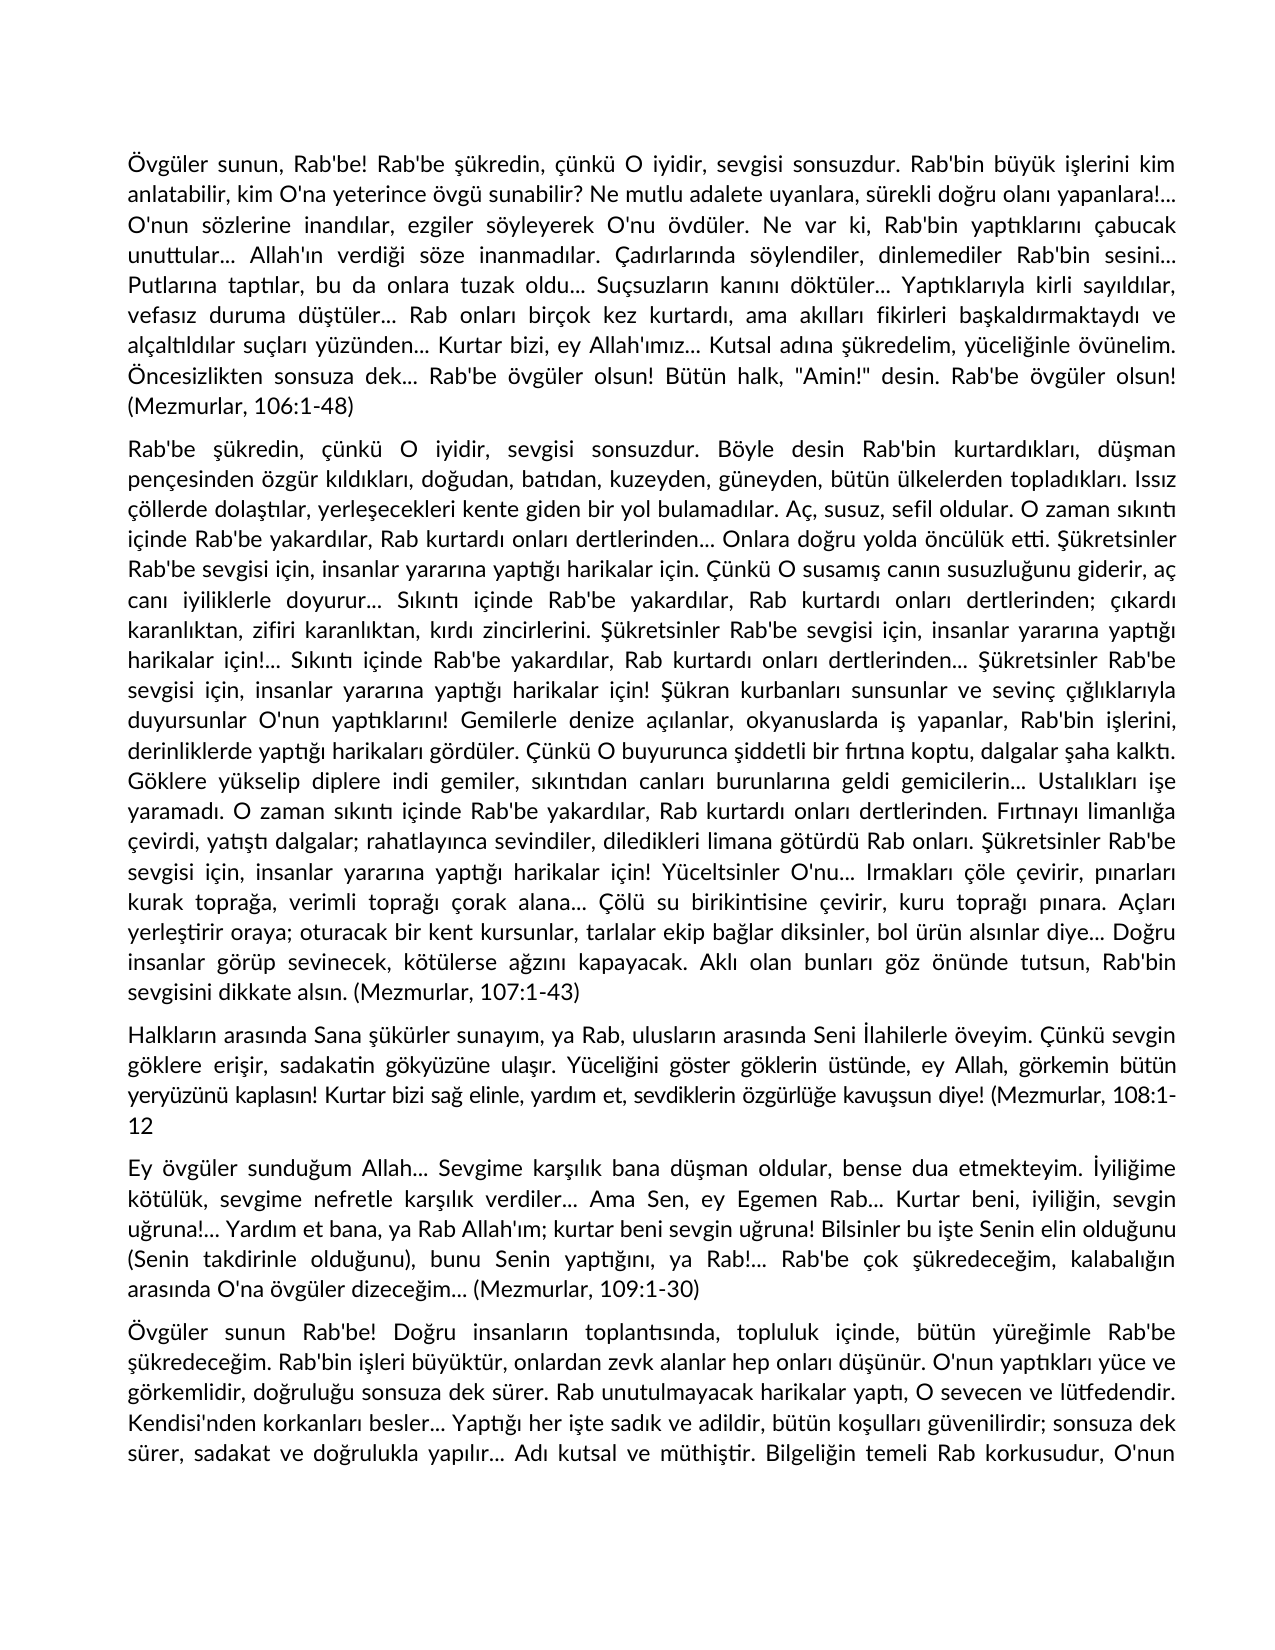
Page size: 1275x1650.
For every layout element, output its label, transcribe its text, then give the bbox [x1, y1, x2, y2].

text Övgüler sunun Rab'be! Doğru insanların toplantısında, topluluk içinde, bütün yüreğimle Rab'be şükredeceğim. Rab'bin işleri büyüktür, onlardan zevk alanlar hep onları düşünür. O'nun yaptıkları yüce ve görkemlidir, doğruluğu sonsuza dek sürer. Rab unutulmayacak harikalar yaptı, O sevecen ve lütfedendir. Kendisi'nden korkanları besler... Yaptığı her işte sadık ve adildir, bütün koşulları güvenilirdir; sonsuza dek sürer, sadakat ve doğrulukla yapılır... Adı kutsal ve müthiştir. Bilgeliğin temeli Rab korkusudur, O'nun [127, 1318, 1177, 1466]
text Ey övgüler sunduğum Allah... Sevgime karşılık bana düşman oldular, bense dua etmekteyim. İyiliğime kötülük, sevgime nefretle karşılık verdiler... Ama Sen, ey Egemen Rab... Kurtar beni, iyiliğin, sevgin uğruna!... Yardım et bana, ya Rab Allah'ım; kurtar beni sevgin uğruna! Bilsinler bu işte Senin elin olduğunu (Senin takdirinle olduğunu), bunu Senin yaptığını, ya Rab!... Rab'be çok şükredeceğim, kalabalığın arasında O'na övgüler dizeceğim... (Mezmurlar, 109:1-30) [127, 1154, 1177, 1302]
text Rab'be şükredin, çünkü O iyidir, sevgisi sonsuzdur. Böyle desin Rab'bin kurtardıkları, düşman pençesinden özgür kıldıkları, doğudan, batıdan, kuzeyden, güneyden, bütün ülkelerden topladıkları. Issız çöllerde dolaştılar, yerleşecekleri kente giden bir yol bulamadılar. Aç, susuz, sefil oldular. O zaman sıkıntı içinde Rab'be yakardılar, Rab kurtardı onları dertlerinden... Onlara doğru yolda öncülük etti. Şükretsinler Rab'be sevgisi için, insanlar yararına yaptığı harikalar için. Çünkü O susamış canın susuzluğunu giderir, aç canı iyiliklerle doyurur... Sıkıntı içinde Rab'be yakardılar, Rab kurtardı onları dertlerinden; çıkardı karanlıktan, zifiri karanlıktan, kırdı zincirlerini. Şükretsinler Rab'be sevgisi için, insanlar yararına yaptığı harikalar için!... Sıkıntı içinde Rab'be yakardılar, Rab kurtardı onları dertlerinden... Şükretsinler Rab'be sevgisi için, insanlar yararına yaptığı harikalar için! Şükran kurbanları sunsunlar ve sevinç çığlıklarıyla duyursunlar O'nun yaptıklarını! Gemilerle denize açılanlar, okyanuslarda iş yapanlar, Rab'bin işlerini, derinliklerde yaptığı harikaları gördüler. Çünkü O buyurunca şiddetli bir fırtına koptu, dalgalar şaha kalktı. Göklere yükselip diplere indi gemiler, sıkıntıdan canları burunlarına geldi gemicilerin... Ustalıkları işe yaramadı. O zaman sıkıntı içinde Rab'be yakardılar, Rab kurtardı onları dertlerinden. Fırtınayı limanlığa çevirdi, yatıştı dalgalar; rahatlayınca sevindiler, diledikleri limana götürdü Rab onları. Şükretsinler Rab'be sevgisi için, insanlar yararına yaptığı harikalar için! Yüceltsinler O'nu... Irmakları çöle çevirir, pınarları kurak toprağa, verimli toprağı çorak alana... Çölü su birikintisine çevirir, kuru toprağı pınara. Açları yerleştirir oraya; oturacak bir kent kursunlar, tarlalar ekip bağlar diksinler, bol ürün alsınlar diye... Doğru insanlar görüp sevinecek, kötülerse ağzını kapayacak. Aklı olan bunları göz önünde tutsun, Rab'bin sevgisini dikkate alsın. (Mezmurlar, 107:1-43) [127, 434, 1177, 1006]
text Halkların arasında Sana şükürler sunayım, ya Rab, ulusların arasında Seni İlahilerle öveyim. Çünkü sevgin göklere erişir, sadakatin gökyüzüne ulaşır. Yüceliğini göster göklerin üstünde, ey Allah, görkemin bütün yeryüzünü kaplasın! Kurtar bizi sağ elinle, yardım et, sevdiklerin özgürlüğe kavuşsun diye! (Mezmurlar, 108:1-12 [127, 1021, 1177, 1139]
text Övgüler sunun, Rab'be! Rab'be şükredin, çünkü O iyidir, sevgisi sonsuzdur. Rab'bin büyük işlerini kim anlatabilir, kim O'na yeterince övgü sunabilir? Ne mutlu adalete uyanlara, sürekli doğru olanı yapanlara!... O'nun sözlerine inandılar, ezgiler söyleyerek O'nu övdüler. Ne var ki, Rab'bin yaptıklarını çabucak unuttular... Allah'ın verdiği söze inanmadılar. Çadırlarında söylendiler, dinlemediler Rab'bin sesini... Putlarına taptılar, bu da onlara tuzak oldu... Suçsuzların kanını döktüler... Yaptıklarıyla kirli sayıldılar, vefasız duruma düştüler... Rab onları birçok kez kurtardı, ama akılları fikirleri başkaldırmaktaydı ve alçaltıldılar suçları yüzünden... Kurtar bizi, ey Allah'ımız... Kutsal adına şükredelim, yüceliğinle övünelim. Öncesizlikten sonsuza dek... Rab'be övgüler olsun! Bütün halk, "Amin!" desin. Rab'be övgüler olsun! (Mezmurlar, 106:1-48) [127, 150, 1177, 419]
